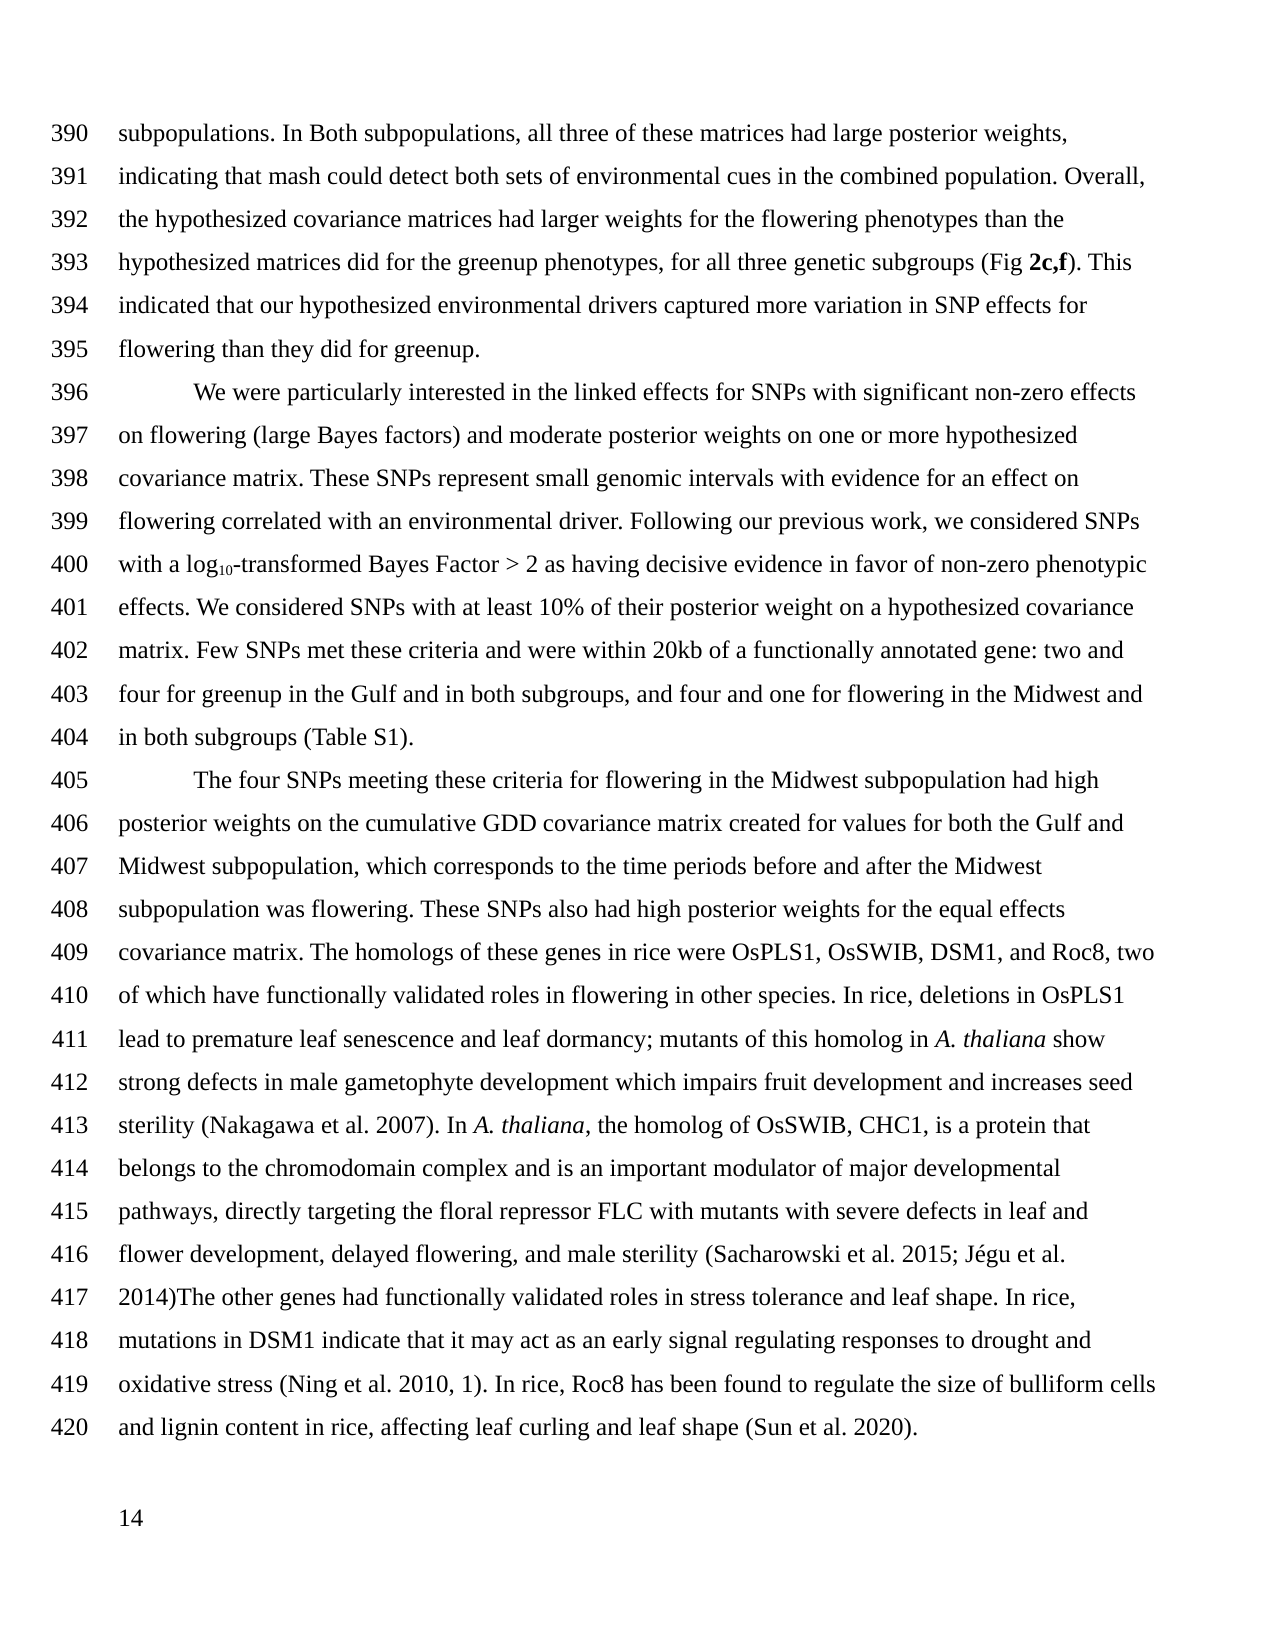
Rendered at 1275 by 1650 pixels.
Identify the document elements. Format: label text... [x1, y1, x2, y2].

text We were particularly interested in the linked effects for SNPs with significant non-zero effects on flowering (large Bayes factors) and moderate posterior weights on one or more hypothesized covariance matrix. These SNPs represent small genomic intervals with evidence for an effect on flowering correlated with an environmental driver. Following our previous work, we considered SNPs with a log10-transformed Bayes Factor > 2 as having decisive evidence in favor of non-zero phenotypic effects. We considered SNPs with at least 10% of their posterior weight on a hypothesized covariance matrix. Few SNPs met these criteria and were within 20kb of a functionally annotated gene: two and four for greenup in the Gulf and in both subgroups, and four and one for flowering in the Midwest and in both subgroups (Table S1). [118, 377, 1157, 751]
text The four SNPs meeting these criteria for flowering in the Midwest subpopulation had high posterior weights on the cumulative GDD covariance matrix created for values for both the Gulf and Midwest subpopulation, which corresponds to the time periods before and after the Midwest subpopulation was flowering. These SNPs also had high posterior weights for the equal effects covariance matrix. The homologs of these genes in rice were OsPLS1, OsSWIB, DSM1, and Roc8, two of which have functionally validated roles in flowering in other species. In rice, deletions in OsPLS1 lead to premature leaf senescence and leaf dormancy; mutants of this homolog in A. thaliana show strong defects in male gametophyte development which impairs fruit development and increases seed sterility (Nakagawa et al. 2007). In A. thaliana, the homolog of OsSWIB, CHC1, is a protein that belongs to the chromodomain complex and is an important modulator of major developmental pathways, directly targeting the floral repressor FLC with mutants with severe defects in leaf and flower development, delayed flowering, and male sterility (Sacharowski et al. 2015; Jégu et al. 2014)The other genes had functionally validated roles in stress tolerance and leaf shape. In rice, mutations in DSM1 indicate that it may act as an early signal regulating responses to drought and oxidative stress (Ning et al. 2010, 1). In rice, Roc8 has been found to regulate the size of bulliform cells and lignin content in rice, affecting leaf curling and leaf shape (Sun et al. 2020). [118, 765, 1157, 1441]
text subpopulations. In Both subpopulations, all three of these matrices had large posterior weights, indicating that mash could detect both sets of environmental cues in the combined population. Overall, the hypothesized covariance matrices had larger weights for the flowering phenotypes than the hypothesized matrices did for the greenup phenotypes, for all three genetic subgroups (Fig 2c,f). This indicated that our hypothesized environmental drivers captured more variation in SNP effects for flowering than they did for greenup. [118, 118, 1157, 362]
